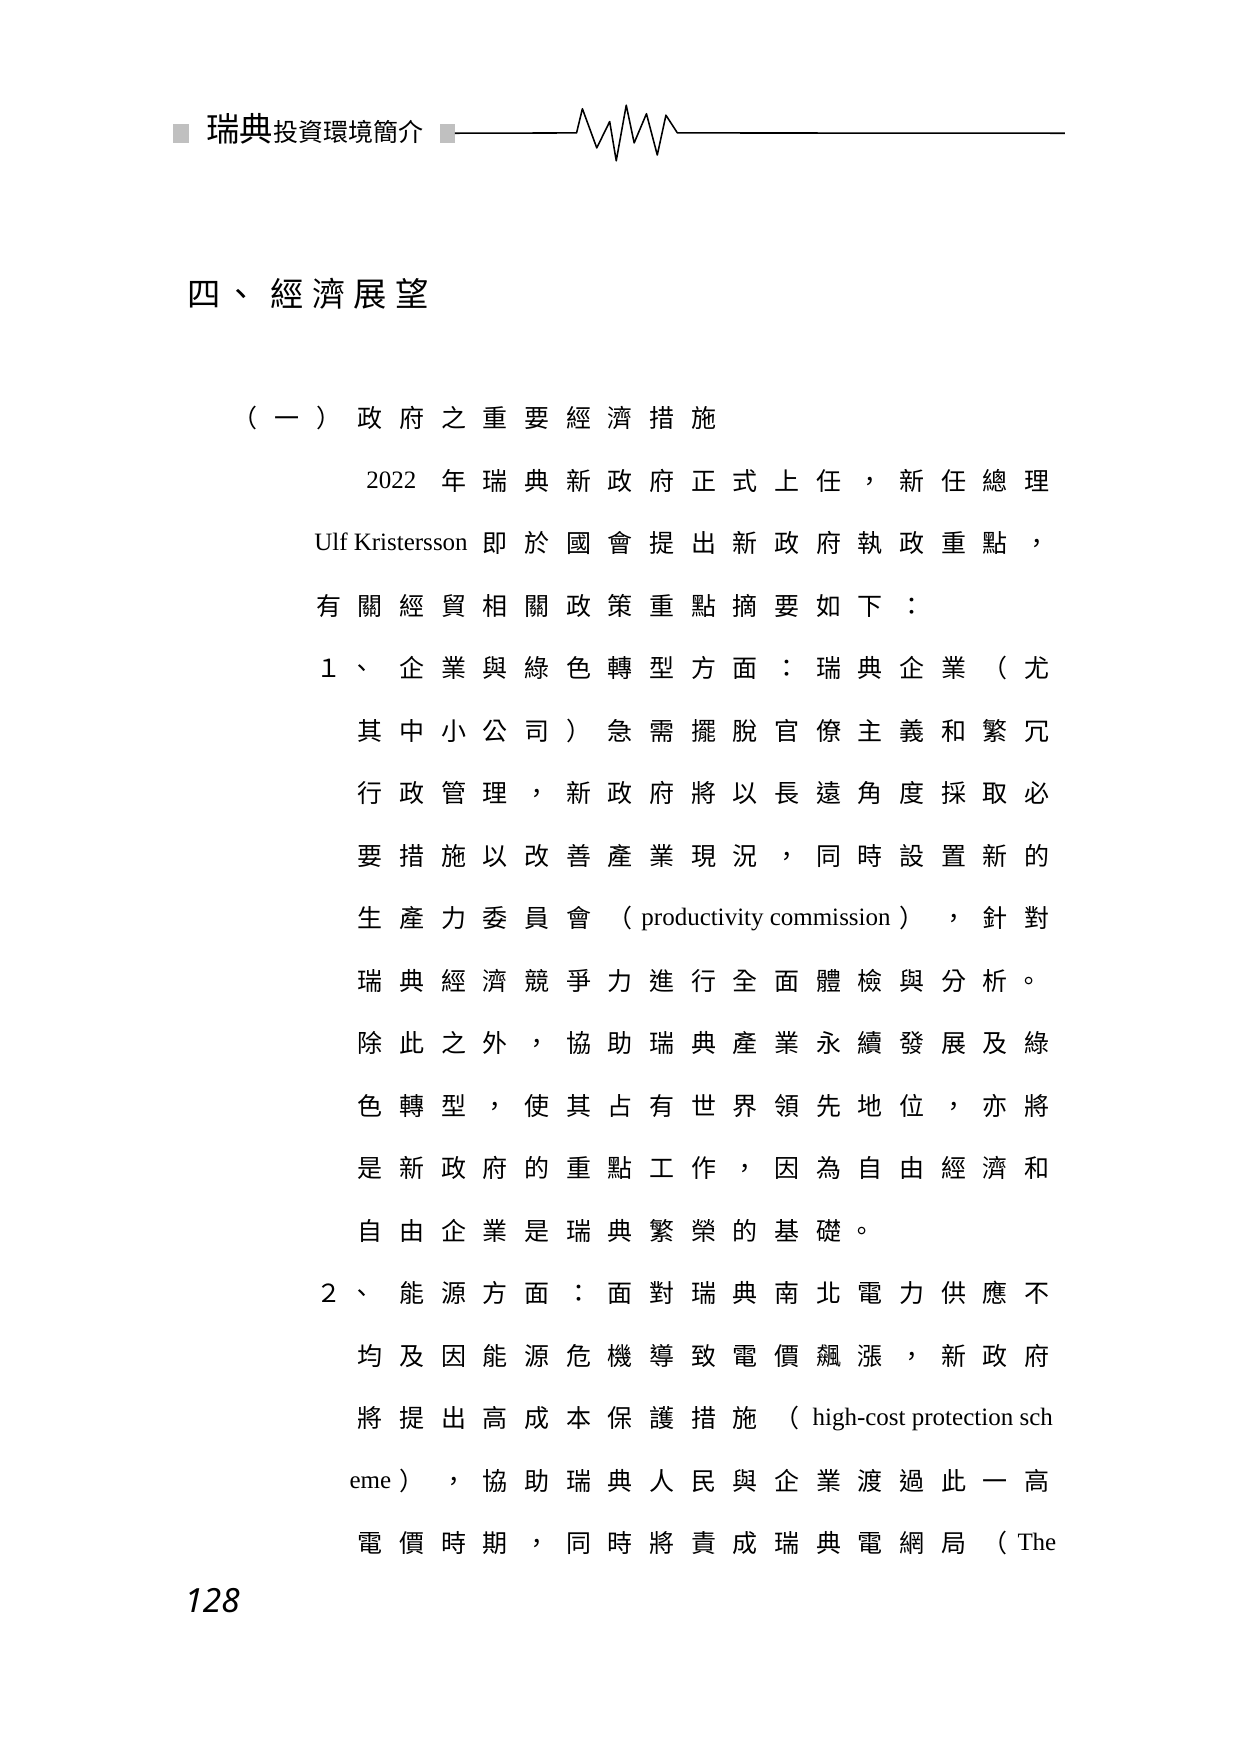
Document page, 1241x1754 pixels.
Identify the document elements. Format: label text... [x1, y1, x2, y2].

text １、企業與綠色轉型方面：瑞典企業（尤其中小公司）急需擺脫官僚主義和繁冗行政管理，新政府將以長遠角度採取必要措施以改善產業現況，同時設置新的生產力委員會（productivity commission），針對瑞典經濟競爭力進行全面體檢與分析。除此之外，協助瑞典產業永續發展及綠色轉型，使其占有世界領先地位，亦將是新政府的重點工作，因為自由經濟和自由企業是瑞典繁榮的基礎。 [281, 625, 1058, 1250]
text 2022年瑞典新政府正式上任，新任總理Ulf Kristersson即於國會提出新政府執政重點，有關經貿相關政策重點摘要如下： [281, 438, 1058, 625]
text ２、能源方面：面對瑞典南北電力供應不均及因能源危機導致電價飆漲，新政府將提出高成本保護措施（high-cost protection scheme），協助瑞典人民與企業渡過此一高電價時期，同時將責成瑞典電網局（The [281, 1250, 1058, 1563]
text （一）政府之重要經濟措施 [207, 375, 1058, 438]
text 四、經濟展望 [183, 250, 1058, 313]
